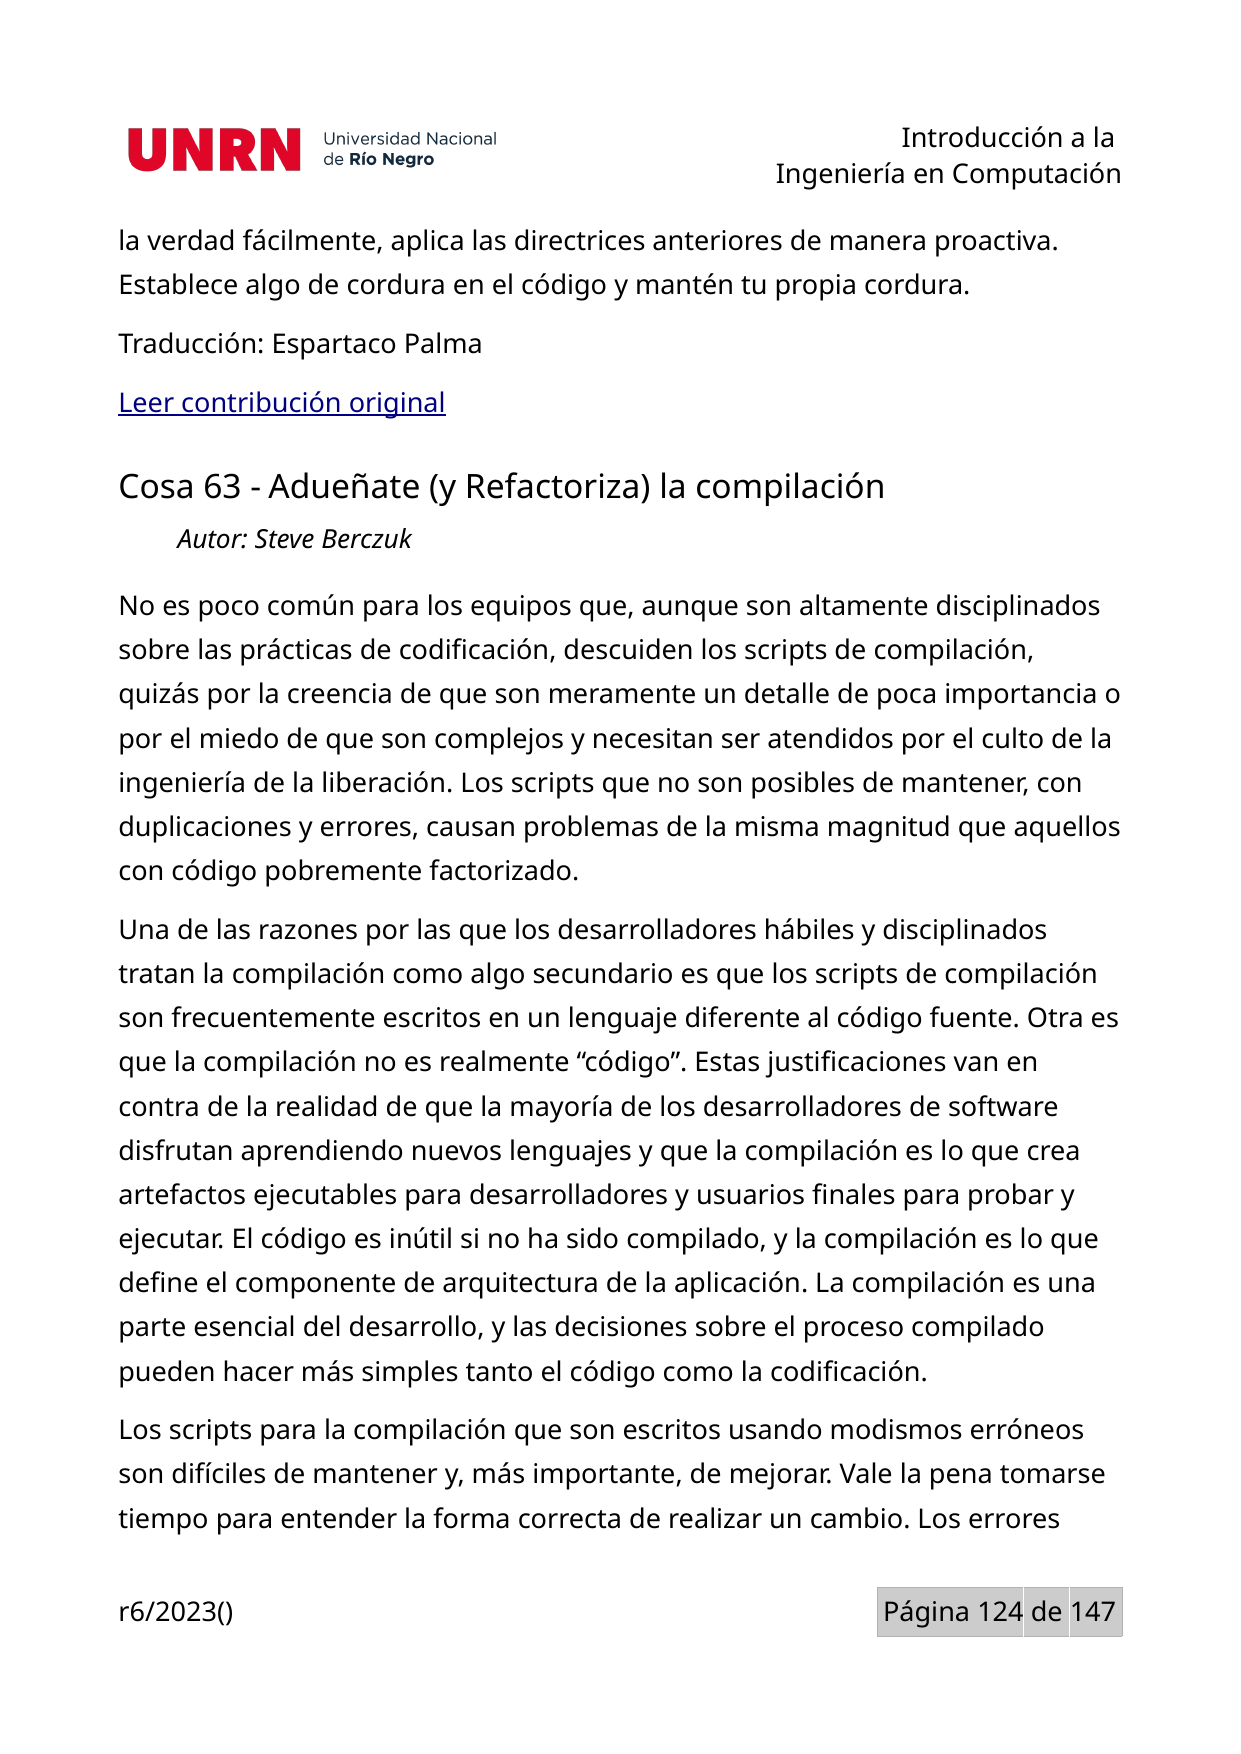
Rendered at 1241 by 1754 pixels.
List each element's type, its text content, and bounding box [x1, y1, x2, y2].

text Leer contribución original [118, 383, 1122, 420]
text la verdad fácilmente, aplica las directrices anteriores de manera proactiva. Establece algo de cordura en el código y mantén tu propia cordura. [118, 221, 1122, 302]
text Autor: Steve Berczuk [177, 521, 1122, 557]
picture [118, 118, 505, 180]
subtitle Adueñate (y Refactoriza) la compilación [118, 463, 1122, 508]
text No es poco común para los equipos que, aunque son altamente disciplinados sobre las prácticas de codificación, descuiden los scripts de compilación, quizás por la creencia de que son meramente un detalle de poca importancia o por el miedo de que son complejos y necesitan ser atendidos por el culto de la ingeniería de la liberación. Los scripts que no son posibles de mantener, con duplicaciones y errores, causan problemas de la misma magnitud que aquellos con código pobremente factorizado. [118, 587, 1122, 888]
text Traducción: Espartaco Palma [118, 324, 1122, 361]
text Los scripts para la compilación que son escritos usando modismos erróneos son difíciles de mantener y, más importante, de mejorar. Vale la pena tomarse tiempo para entender la forma correcta de realizar un cambio. Los errores [118, 1411, 1122, 1536]
text Una de las razones por las que los desarrolladores hábiles y disciplinados tratan la compilación como algo secundario es que los scripts de compilación son frecuentemente escritos en un lenguaje diferente al código fuente. Otra es que la compilación no es realmente “código”. Estas justificaciones van en contra de la realidad de que la mayoría de los desarrolladores de software disfrutan aprendiendo nuevos lenguajes y que la compilación es lo que crea artefactos ejecutables para desarrolladores y usuarios finales para probar y ejecutar. El código es inútil si no ha sido compilado, y la compilación es lo que define el componente de arquitectura de la aplicación. La compilación es una parte esencial del desarrollo, y las decisiones sobre el proceso compilado pueden hacer más simples tanto el código como la codificación. [118, 910, 1122, 1389]
